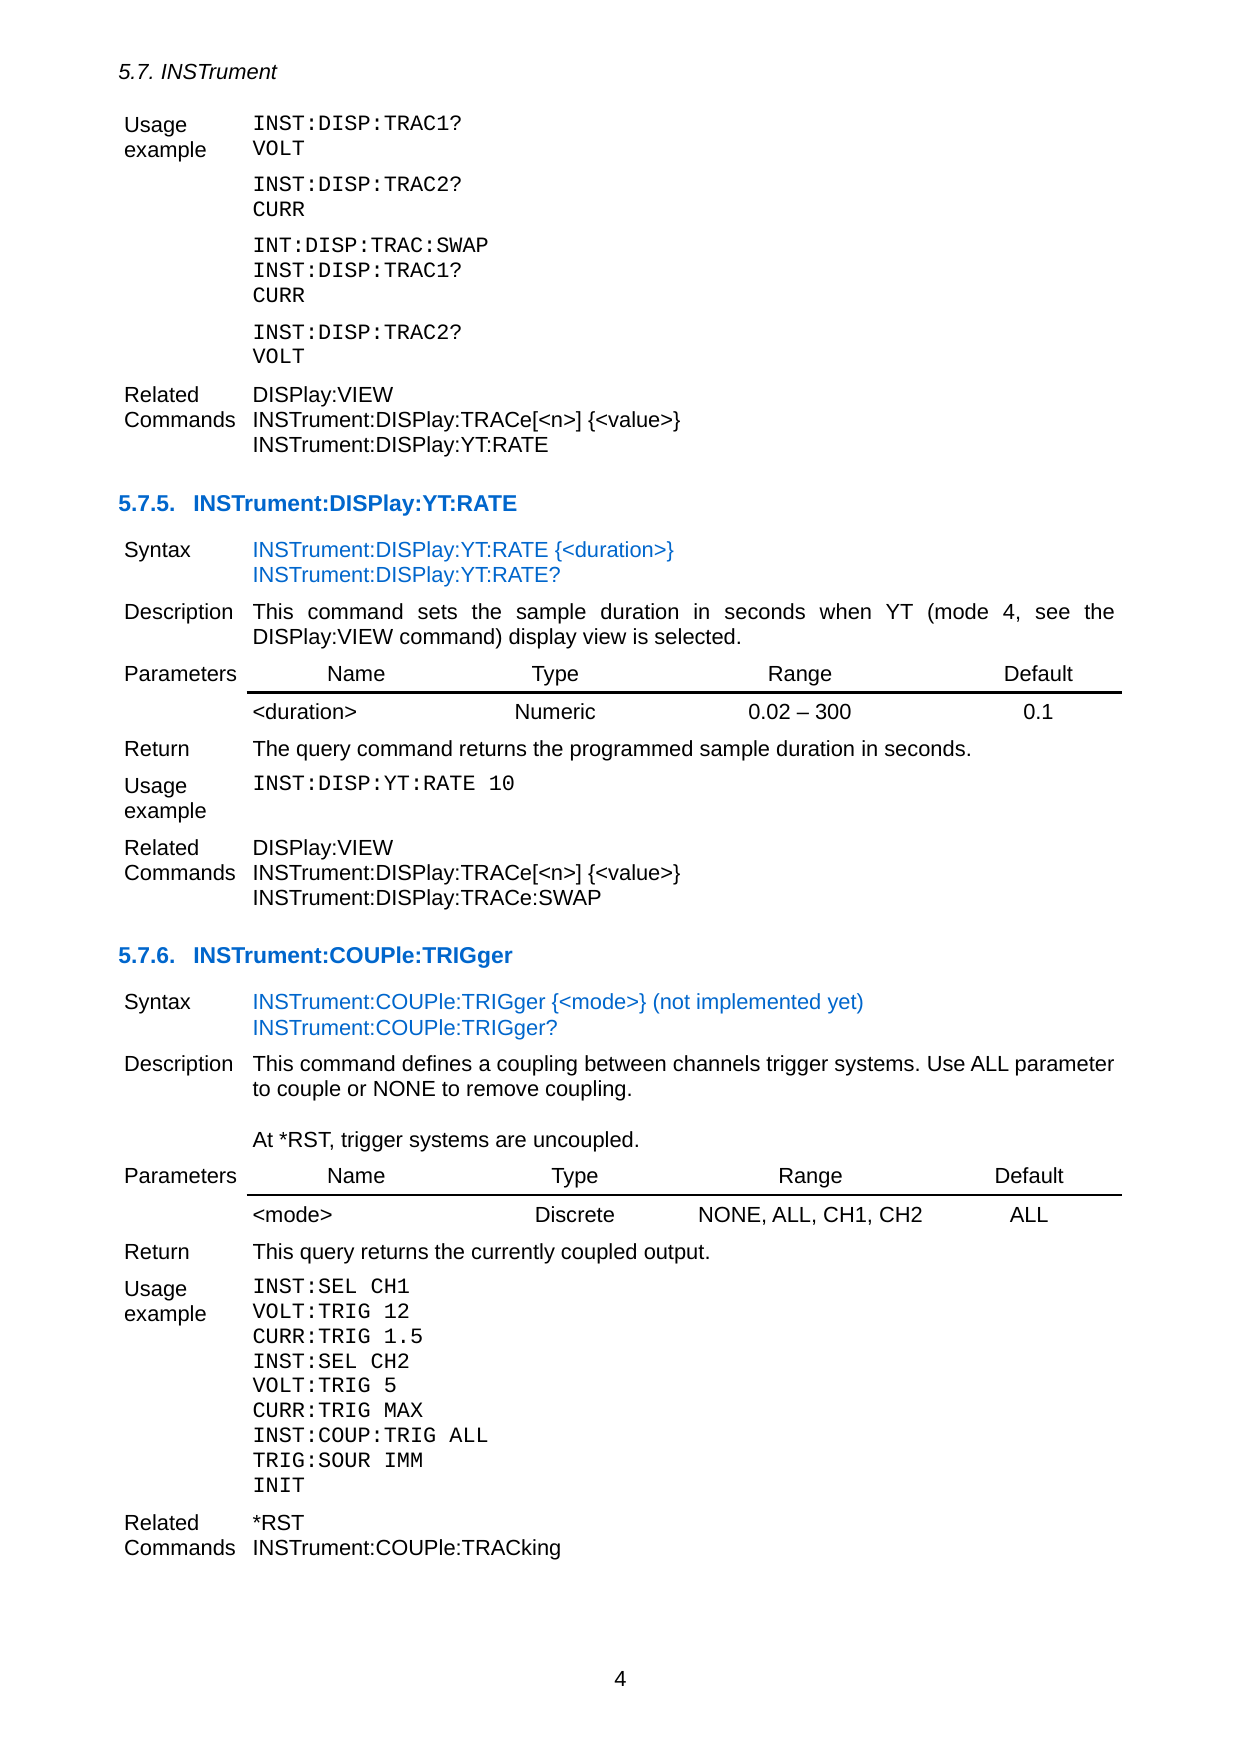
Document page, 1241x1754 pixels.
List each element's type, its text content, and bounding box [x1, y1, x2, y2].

table_cell Name [247, 1158, 465, 1194]
table_cell Range [645, 655, 955, 691]
table_cell <mode> [247, 1196, 465, 1233]
table_cell Numeric [465, 694, 645, 730]
table_cell This command defines a coupling between channels trigger systems. Use ALL parameter to couple or NONE to remove coupling. At *RST, trigger systems are uncoupled. [247, 1045, 1122, 1158]
table_cell Usage example [118, 1270, 247, 1504]
table_cell NONE, ALL, CH1, CH2 [684, 1196, 936, 1233]
table_header Syntax [118, 531, 247, 593]
table_header INSTrument:DISPlay:YT:RATE {<duration>} INSTrument:DISPlay:YT:RATE? [247, 531, 1122, 593]
table_cell *RST INSTrument:COUPle:TRACking [247, 1504, 1122, 1566]
table_cell Related Commands [118, 376, 247, 463]
table_cell Default [955, 655, 1122, 691]
table_cell Description [118, 593, 247, 655]
table_cell INST:DISP:YT:RATE 10 [247, 767, 1122, 829]
table_cell Related Commands [118, 1504, 247, 1566]
table_cell Return [118, 1233, 247, 1270]
table_cell DISPlay:VIEW INSTrument:DISPlay:TRACe[<n>] {<value>} INSTrument:DISPlay:YT:RATE [247, 376, 1122, 463]
table_cell Type [465, 1158, 684, 1194]
table_cell INST:SEL CH1 VOLT:TRIG 12 CURR:TRIG 1.5 INST:SEL CH2 VOLT:TRIG 5 CURR:TRIG MAX INST:COUP:TRIG ALL TRIG:SOUR IMM INIT [247, 1270, 1122, 1504]
table_cell <duration> [247, 694, 465, 730]
table_cell Return [118, 730, 247, 767]
table_cell The query command returns the programmed sample duration in seconds. [247, 730, 1122, 767]
table_cell This query returns the currently coupled output. [247, 1233, 1122, 1270]
table_header Syntax [118, 984, 247, 1045]
table_header INSTrument:COUPle:TRIGger {<mode>} (not implemented yet) INSTrument:COUPle:TRIGger? [247, 984, 1122, 1045]
table_cell Related Commands [118, 829, 247, 916]
subtitle INSTrument:COUPle:TRIGger [118, 942, 1122, 969]
table_cell Parameters [118, 1158, 247, 1233]
table_cell ALL [936, 1196, 1122, 1233]
table_cell 0.1 [955, 694, 1122, 730]
table_cell Range [684, 1158, 936, 1194]
table_cell Type [465, 655, 645, 691]
subtitle INSTrument:DISPlay:YT:RATE [118, 490, 1122, 516]
table_cell This command sets the sample duration in seconds when YT (mode 4, see the DISPlay:VIEW command) display view is selected. [247, 593, 1122, 655]
table_cell DISPlay:VIEW INSTrument:DISPlay:TRACe[<n>] {<value>} INSTrument:DISPlay:TRACe:SWAP [247, 829, 1122, 916]
table_cell Usage example [118, 767, 247, 829]
table_cell Discrete [465, 1196, 684, 1233]
table_cell Default [936, 1158, 1122, 1194]
table_cell Usage example [118, 106, 247, 376]
table_cell Name [247, 655, 465, 691]
table_cell Description [118, 1045, 247, 1158]
table_cell INST:DISP:TRAC1? VOLT INST:DISP:TRAC2? CURR INT:DISP:TRAC:SWAP INST:DISP:TRAC1? CURR INST:DISP:TRAC2? VOLT [247, 106, 1122, 376]
table_cell Parameters [118, 655, 247, 730]
table_cell 0.02 – 300 [645, 694, 955, 730]
